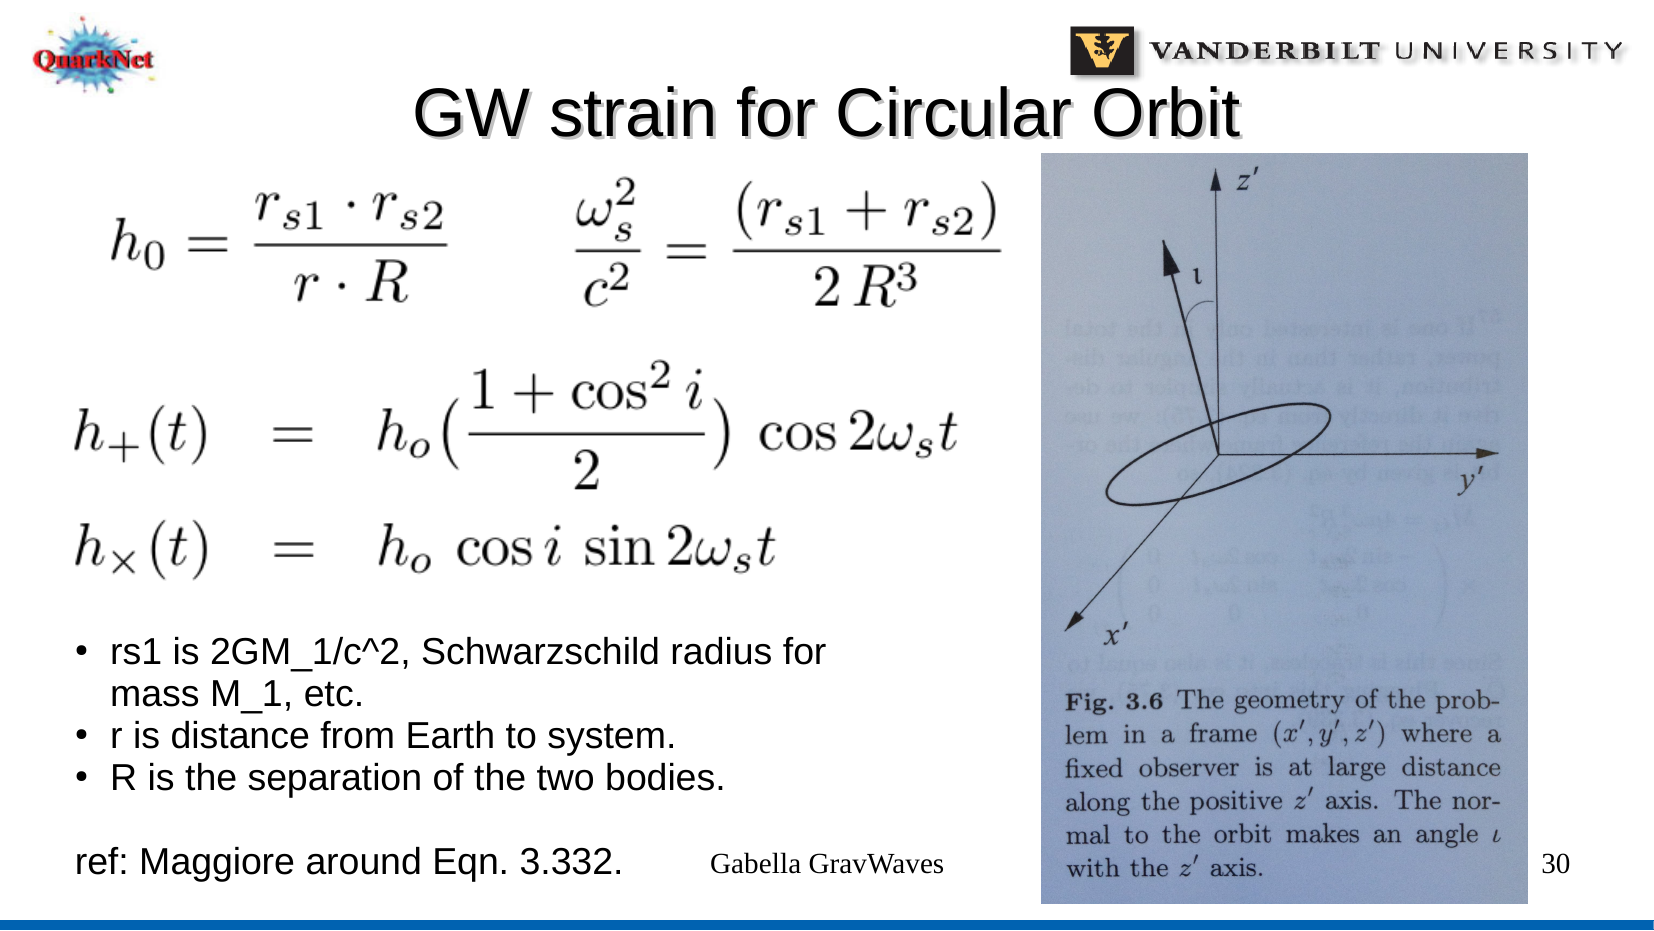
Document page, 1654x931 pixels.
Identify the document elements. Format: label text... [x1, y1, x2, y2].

picture [1041, 153, 1528, 904]
picture [19, 12, 166, 102]
picture [1067, 23, 1638, 86]
text_box rs1 is 2GM_1/c^2, Schwarzschild radius for mass M_1, etc. r is distance from Earth to system. R is the separation of the two bodies. ref: Maggiore around Eqn. 3.332. [60, 623, 927, 890]
title GW strain for Circular Orbit [82, 63, 1571, 162]
picture [56, 358, 982, 600]
picture [96, 172, 478, 325]
picture [556, 161, 1030, 339]
